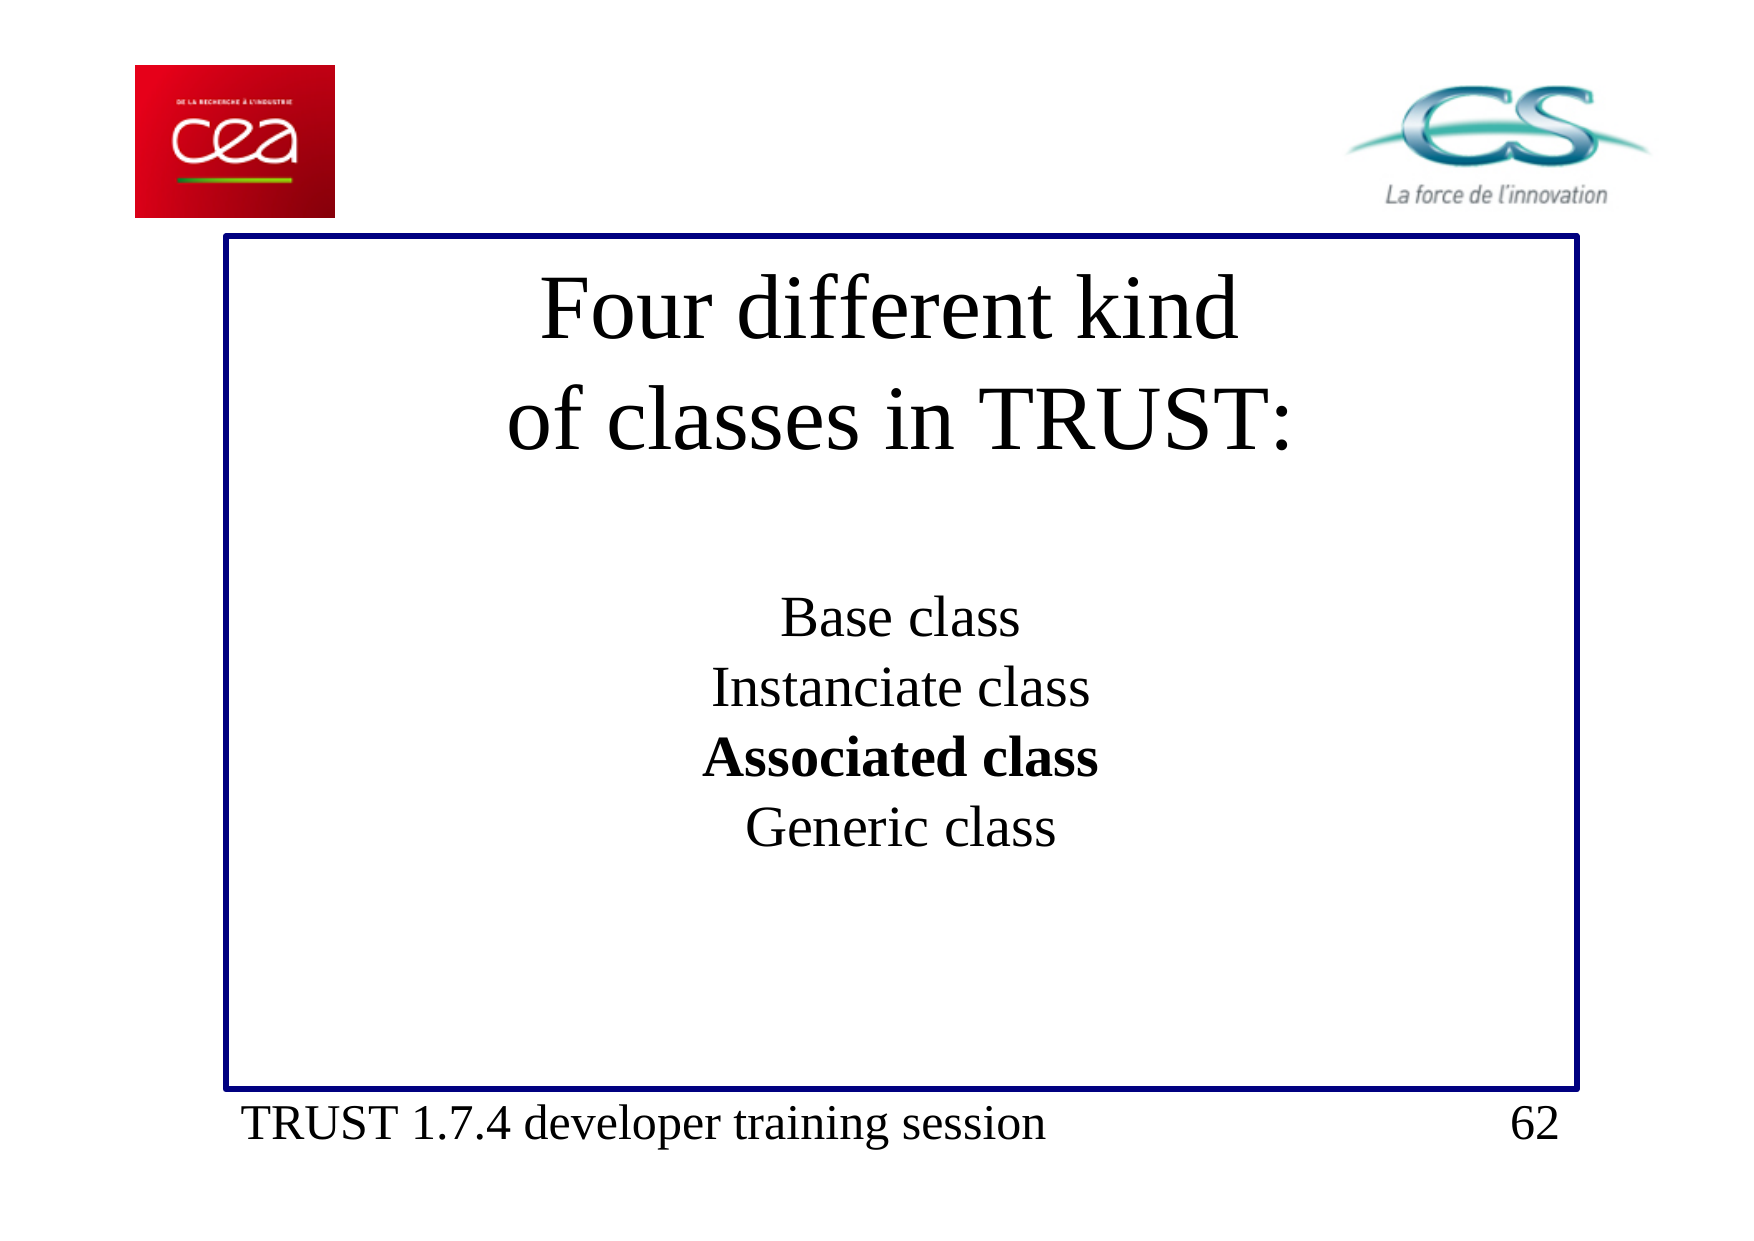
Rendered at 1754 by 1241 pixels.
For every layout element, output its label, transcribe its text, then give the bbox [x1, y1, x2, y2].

picture [1340, 73, 1662, 218]
title Four different kind of classes in TRUST: Base class Instanciate class Associated class Generic class [225, 236, 1577, 1090]
picture [135, 65, 335, 218]
